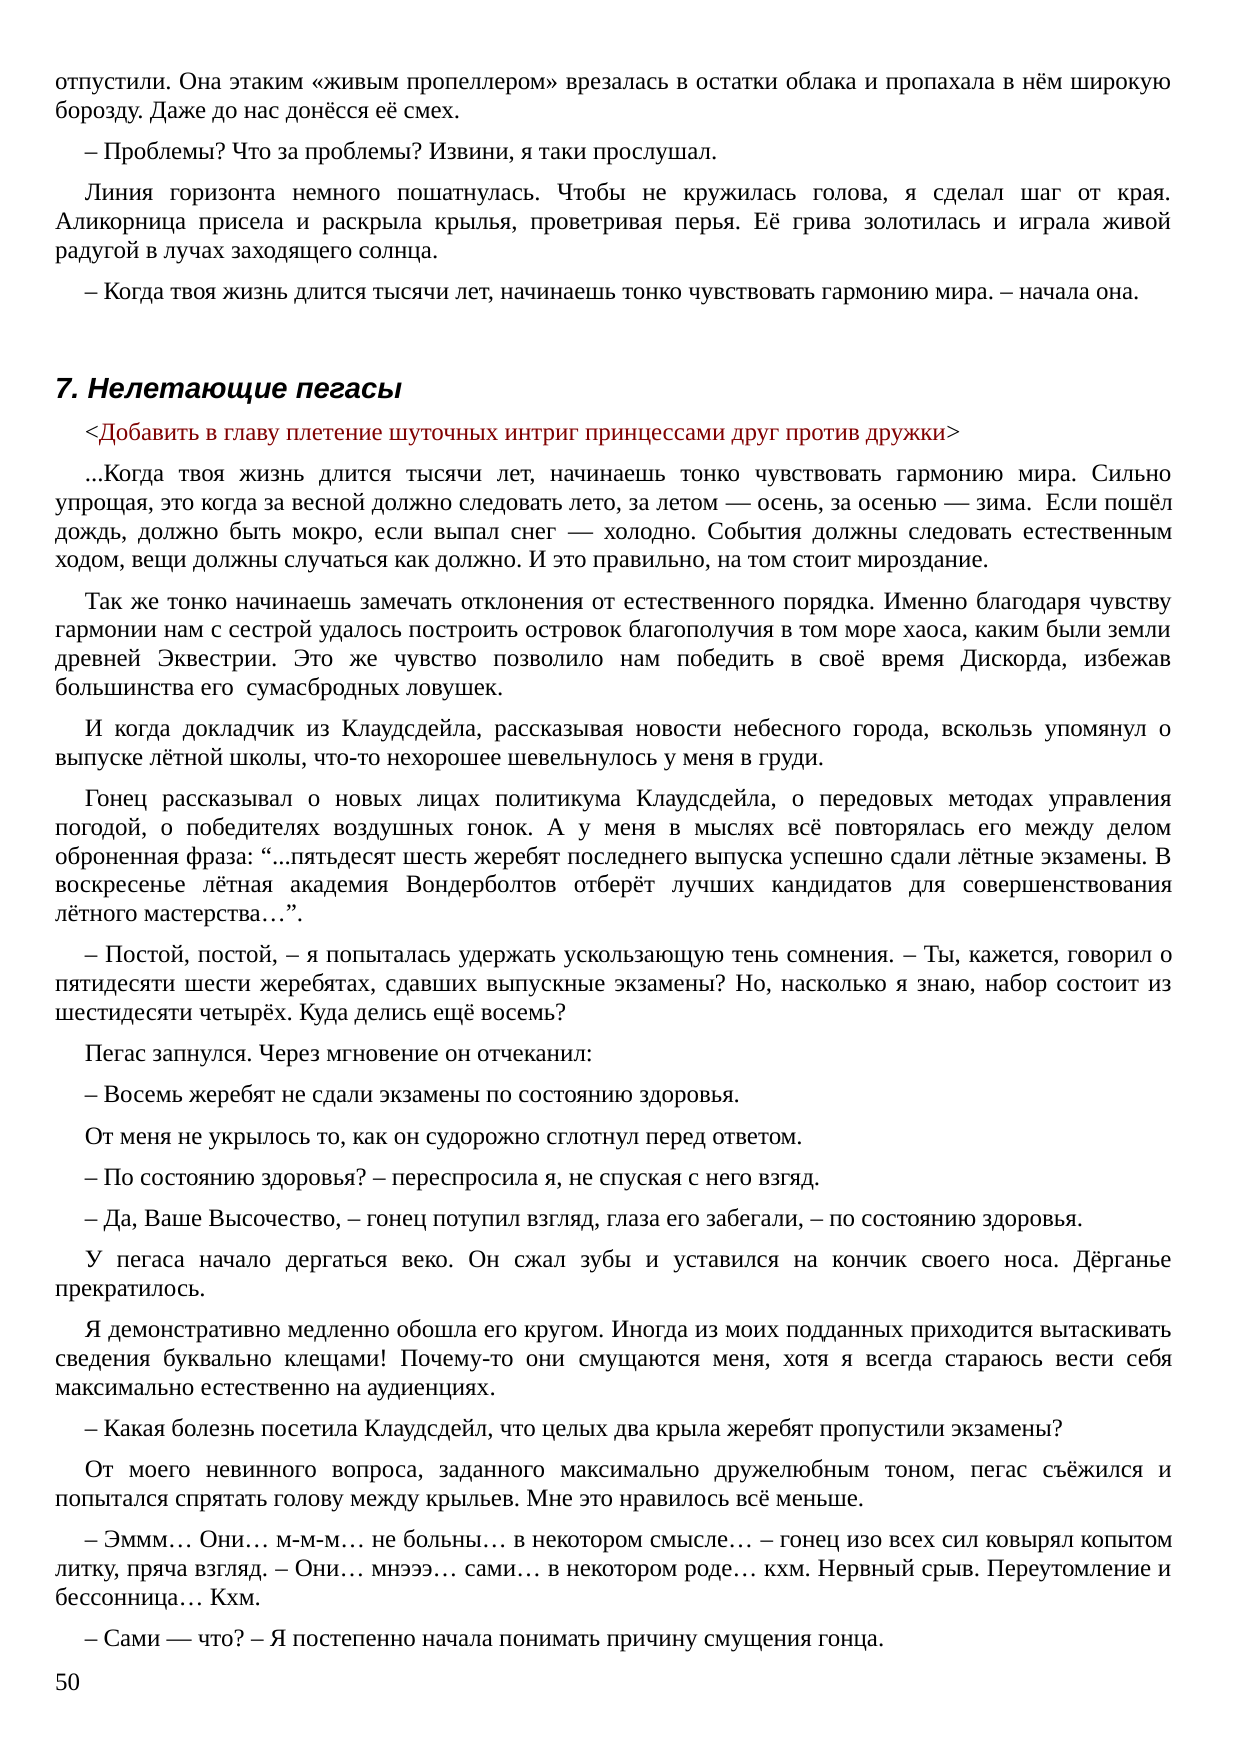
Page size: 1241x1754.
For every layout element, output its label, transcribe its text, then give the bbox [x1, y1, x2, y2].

text – Да, Ваше Высочество, – гонец потупил взгляд, глаза его забегали, – по состоянию здоровья. [55, 1203, 1173, 1232]
text У пегаса начало дергаться веко. Он сжал зубы и уставился на кончик своего носа. Дёрганье прекратилось. [55, 1244, 1173, 1302]
text Пегас запнулся. Через мгновение он отчеканил: [55, 1038, 1173, 1067]
text – Проблемы? Что за проблемы? Извини, я таки прослушал. [55, 136, 1173, 165]
text – Сами — что? – Я постепенно начала понимать причину смущения гонца. [55, 1623, 1173, 1652]
text И когда докладчик из Клаудсдейла, рассказывая новости небесного города, вскользь упомянул о выпуске лётной школы, что-то нехорошее шевельнулось у меня в груди. [55, 713, 1173, 771]
text Я демонстративно медленно обошла его кругом. Иногда из моих подданных приходится вытаскивать сведения буквально клещами! Почему-то они смущаются меня, хотя я всегда стараюсь вести себя максимально естественно на аудиенциях. [55, 1314, 1173, 1401]
text отпустили. Она этаким «живым пропеллером» врезалась в остатки облака и пропахала в нём широкую борозду. Даже до нас донёсся её смех. [55, 66, 1173, 123]
text – Какая болезнь посетила Клаудсдейл, что целых два крыла жеребят пропустили экзамены? [55, 1413, 1173, 1442]
text Линия горизонта немного пошатнулась. Чтобы не кружилась голова, я сделал шаг от края. Аликорница присела и раскрыла крылья, проветривая перья. Её грива золотилась и играла живой радугой в лучах заходящего солнца. [55, 177, 1173, 263]
text Так же тонко начинаешь замечать отклонения от естественного порядка. Именно благодаря чувству гармонии нам с сестрой удалось построить островок благополучия в том море хаоса, каким были земли древней Эквестрии. Это же чувство позволило нам победить в своё время Дискорда, избежав большинства его сумасбродных ловушек. [55, 586, 1173, 701]
text ...Когда твоя жизнь длится тысячи лет, начинаешь тонко чувствовать гармонию мира. Сильно упрощая, это когда за весной должно следовать лето, за летом — осень, за осенью — зима. Если пошёл дождь, должно быть мокро, если выпал снег — холодно. События должны следовать естественным ходом, вещи должны случаться как должно. И это правильно, на том стоит мироздание. [55, 458, 1173, 573]
text Гонец рассказывал о новых лицах политикума Клаудсдейла, о передовых методах управления погодой, о победителях воздушных гонок. А у меня в мыслях всё повторялась его между делом оброненная фраза: “...пятьдесят шесть жеребят последнего выпуска успешно сдали лётные экзамены. В воскресенье лётная академия Вондерболтов отберёт лучших кандидатов для совершенствования лётного мастерства…”. [55, 783, 1173, 927]
text – Постой, постой, – я попыталась удержать ускользающую тень сомнения. – Ты, кажется, говорил о пятидесяти шести жеребятах, сдавших выпускные экзамены? Но, насколько я знаю, набор состоит из шестидесяти четырёх. Куда делись ещё восемь? [55, 939, 1173, 1026]
text От меня не укрылось то, как он судорожно сглотнул перед ответом. [55, 1121, 1173, 1149]
text – По состоянию здоровья? – переспросила я, не спуская с него взгяд. [55, 1162, 1173, 1191]
text – Когда твоя жизнь длится тысячи лет, начинаешь тонко чувствовать гармонию мира. – начала она. [55, 276, 1173, 305]
text – Восемь жеребят не сдали экзамены по состоянию здоровья. [55, 1079, 1173, 1108]
text От моего невинного вопроса, заданного максимально дружелюбным тоном, пегас съёжился и попытался спрятать голову между крыльев. Мне это нравилось всё меньше. [55, 1454, 1173, 1512]
subtitle 7. Нелетающие пегасы [55, 371, 1173, 404]
text <Добавить в главу плетение шуточных интриг принцессами друг против дружки> [55, 417, 1173, 446]
text – Эммм… Они… м-м-м… не больны… в некотором смысле… – гонец изо всех сил ковырял копытом литку, пряча взгляд. – Они… мнэээ… сами… в некотором роде… кхм. Нервный срыв. Переутомление и бессонница… Кхм. [55, 1524, 1173, 1611]
